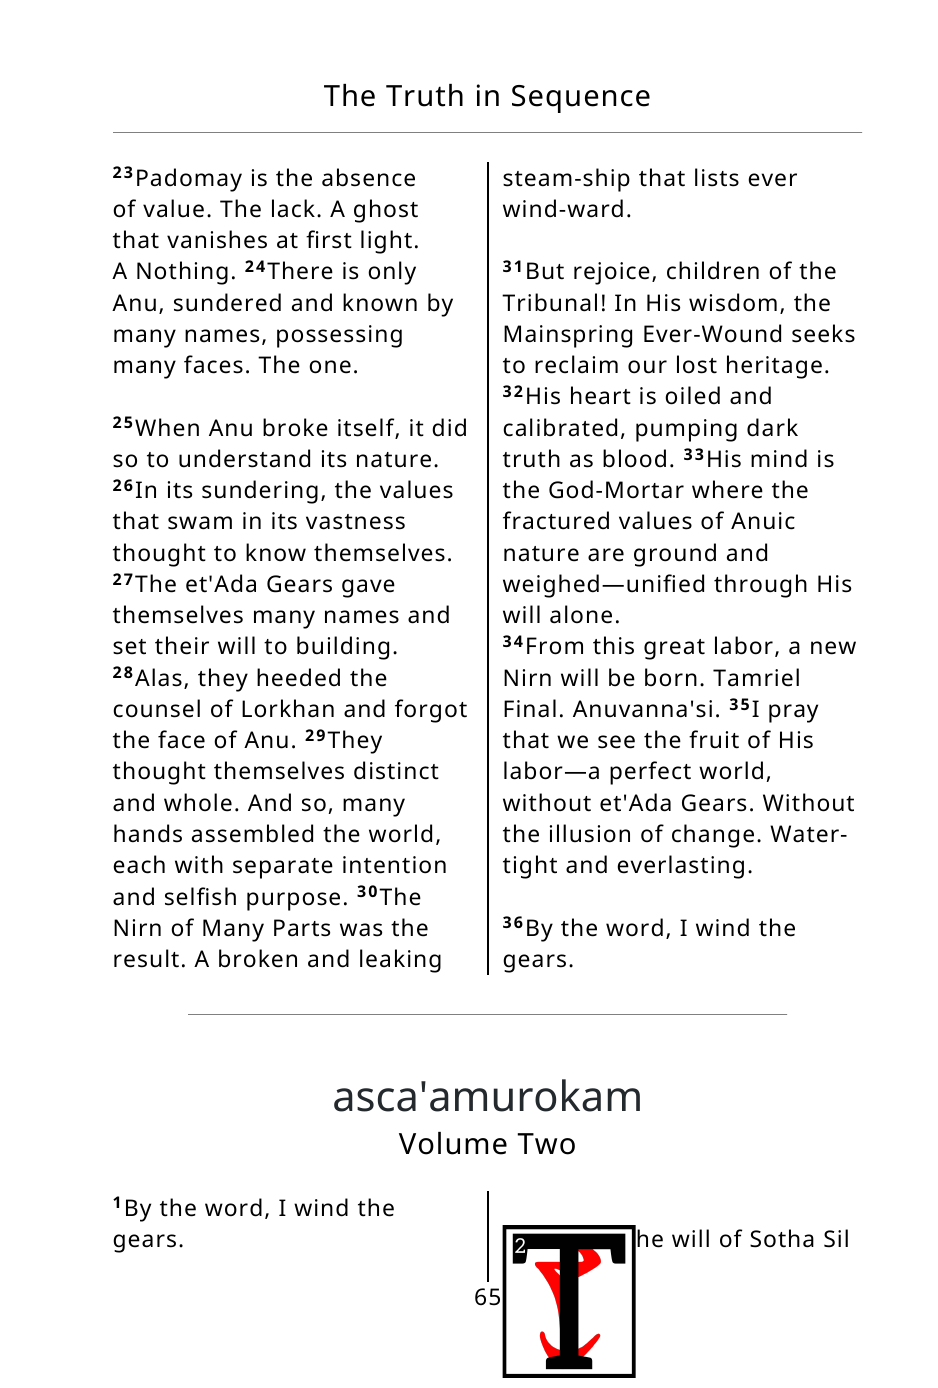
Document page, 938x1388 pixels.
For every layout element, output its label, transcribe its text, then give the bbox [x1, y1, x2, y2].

text he will of Sotha Sil [502, 1223, 862, 1254]
text The Truth in Sequence [112, 75, 862, 115]
text steam-ship that lists ever wind-ward. [502, 162, 862, 224]
picture [502, 1225, 636, 1378]
text Volume Two [112, 1123, 862, 1163]
text 36By the word, I wind the gears. [502, 912, 862, 974]
text 31But rejoice, children of the Tribunal! In His wisdom, the Mainspring Ever-Wound seeks to reclaim our lost heritage. 32His heart is oiled and calibrated, pumping dark truth as blood. 33His mind is the God-Mortar where the fractured values of Anuic nature are ground and weighed—unified through His will alone. 34From this great labor, a new Nirn will be born. Tamriel Final. Anuvanna'si. 35I pray that we see the fruit of His labor—a perfect world, without et'Ada Gears. Without the illusion of change. Water-tight and everlasting. [502, 255, 862, 880]
subtitle asca'amurokam [112, 1067, 862, 1123]
text 25When Anu broke itself, it did so to understand its nature. 26In its sundering, the values that swam in its vastness thought to know themselves. 27The et'Ada Gears gave themselves many names and set their will to building. 28Alas, they heeded the counsel of Lorkhan and forgot the face of Anu. 29They thought themselves distinct and whole. And so, many hands assembled the world, each with separate intention and selfish purpose. 30The Nirn of Many Parts was the result. A broken and leaking [112, 412, 472, 974]
text 23Padomay is the absence of value. The lack. A ghost that vanishes at first light. A Nothing. 24There is only Anu, sundered and known by many names, possessing many faces. The one. [112, 162, 472, 380]
text 1By the word, I wind the gears. [112, 1191, 472, 1254]
